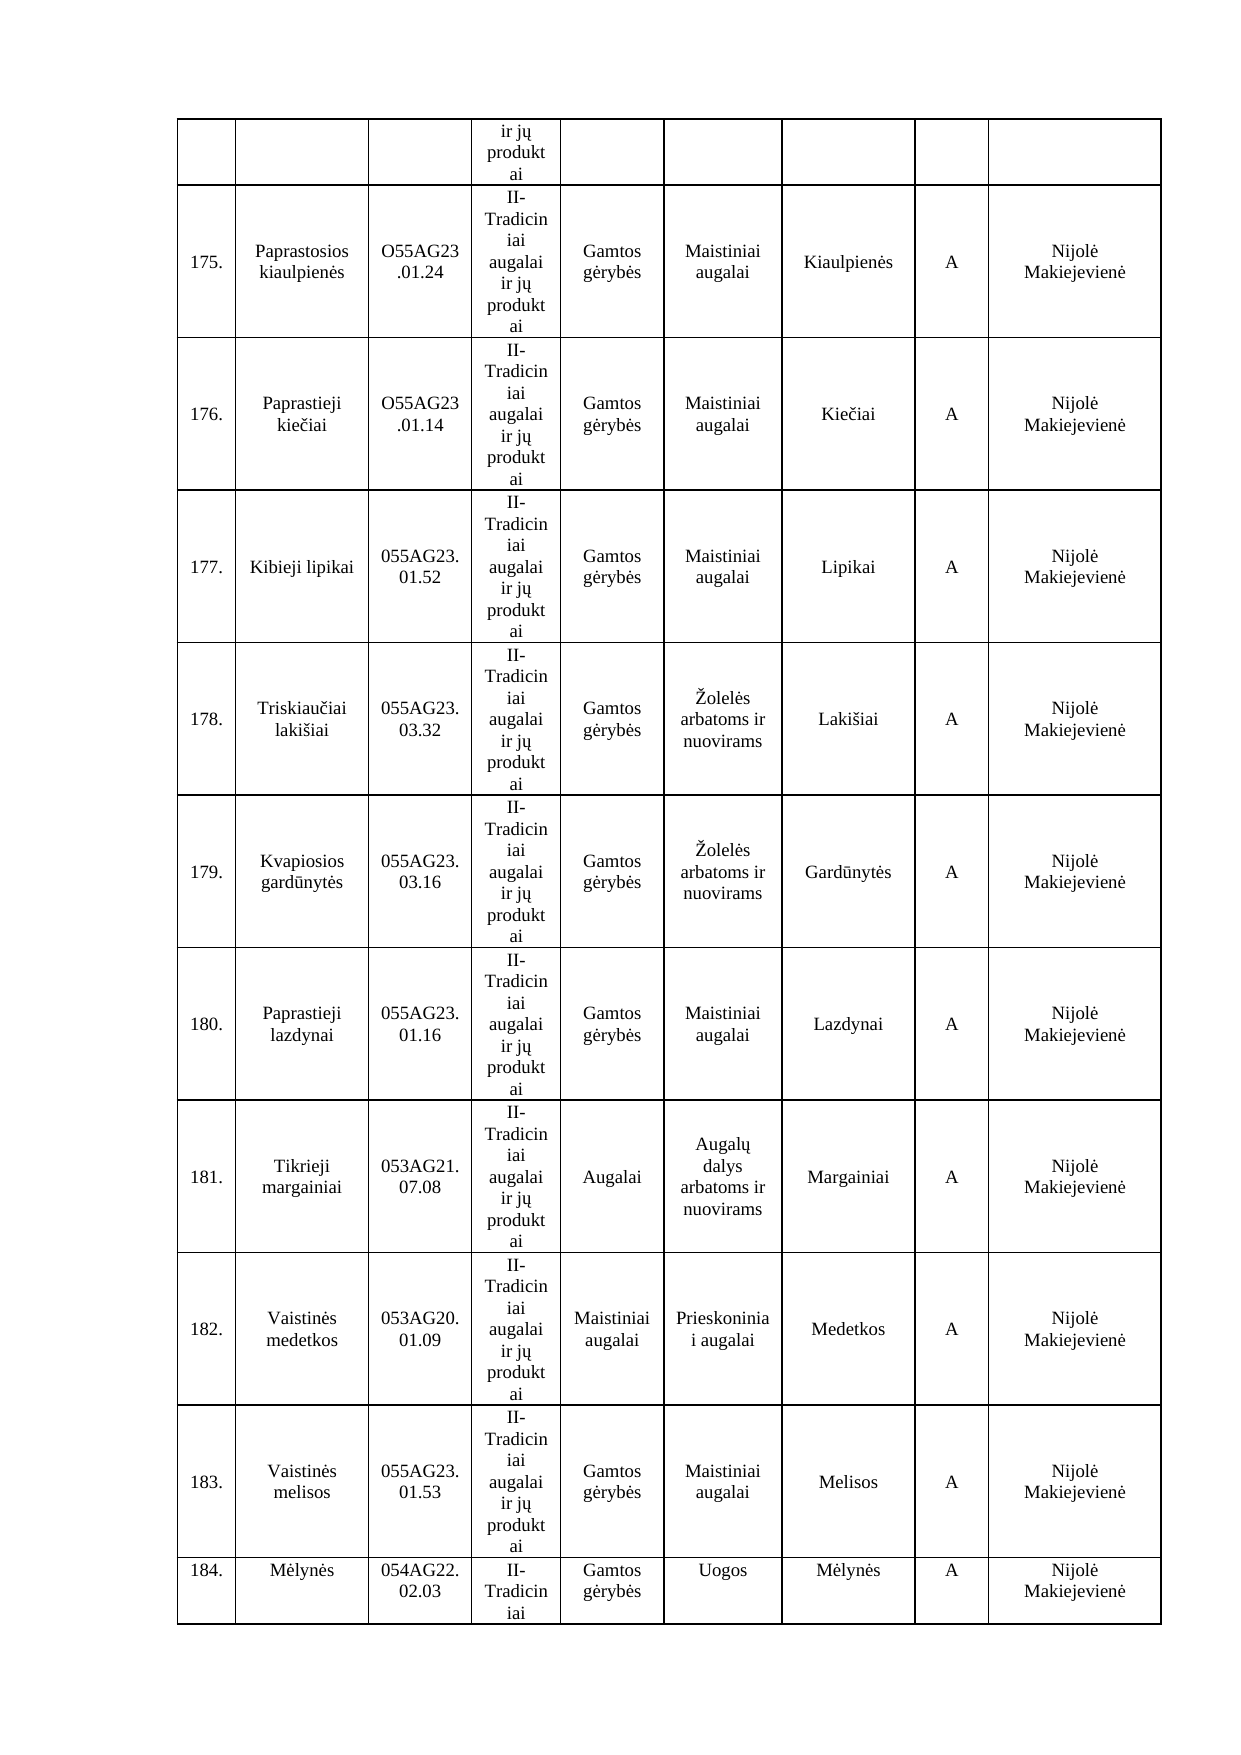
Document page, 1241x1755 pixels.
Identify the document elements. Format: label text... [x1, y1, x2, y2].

table_cell [561, 120, 663, 184]
table_cell A [916, 186, 988, 337]
table_cell Paprastieji kiečiai [236, 338, 368, 489]
table_cell Lipikai [783, 491, 914, 642]
table_cell ir jų produktai [472, 120, 560, 184]
table_cell Nijolė Makiejevienė [989, 1101, 1160, 1252]
table_cell 176. [178, 338, 235, 489]
table_cell 184. [178, 1558, 235, 1623]
table_cell Maistiniai augalai [561, 1253, 663, 1404]
table_cell 180. [178, 948, 235, 1099]
table_cell Nijolė Makiejevienė [989, 1558, 1160, 1623]
table_cell II-Tradiciniai augalai ir jų produktai [472, 643, 560, 794]
table_cell Gamtos gėrybės [561, 338, 663, 489]
table_cell 182. [178, 1253, 235, 1404]
table_cell II-Tradiciniai augalai ir jų produktai [472, 491, 560, 642]
table_cell 055AG23.01.53 [369, 1406, 471, 1557]
table_cell 183. [178, 1406, 235, 1557]
table_cell 179. [178, 796, 235, 947]
table_cell Prieskoniniai augalai [665, 1253, 781, 1404]
table_cell Gamtos gėrybės [561, 491, 663, 642]
table_cell Maistiniai augalai [665, 338, 781, 489]
table_cell [783, 120, 914, 184]
table_cell 055AG23.01.52 [369, 491, 471, 642]
table_cell II-Tradiciniai augalai ir jų produktai [472, 186, 560, 337]
table_cell Nijolė Makiejevienė [989, 948, 1160, 1099]
table_cell Nijolė Makiejevienė [989, 1406, 1160, 1557]
table_cell [236, 120, 368, 184]
table_cell Maistiniai augalai [665, 1406, 781, 1557]
table_cell Augalų dalys arbatoms ir nuovirams [665, 1101, 781, 1252]
table_cell [369, 120, 471, 184]
table_cell Maistiniai augalai [665, 948, 781, 1099]
table_cell O55AG23.01.14 [369, 338, 471, 489]
table_cell 055AG23.03.32 [369, 643, 471, 794]
table_cell Paprastieji lazdynai [236, 948, 368, 1099]
table_cell Nijolė Makiejevienė [989, 491, 1160, 642]
table_cell 175. [178, 186, 235, 337]
table_cell Augalai [561, 1101, 663, 1252]
table_cell Gardūnytės [783, 796, 914, 947]
table_cell II-Tradiciniai augalai ir jų produktai [472, 1406, 560, 1557]
table_cell A [916, 491, 988, 642]
table_cell Nijolė Makiejevienė [989, 643, 1160, 794]
table_cell Kiaulpienės [783, 186, 914, 337]
table_cell [665, 120, 781, 184]
table_cell [178, 120, 235, 184]
table_cell Vaistinės melisos [236, 1406, 368, 1557]
table_cell Gamtos gėrybės [561, 643, 663, 794]
table_cell 053AG20.01.09 [369, 1253, 471, 1404]
table_cell Gamtos gėrybės [561, 1558, 663, 1623]
table_cell Gamtos gėrybės [561, 796, 663, 947]
table_cell II-Tradiciniai [472, 1558, 560, 1623]
table_cell II-Tradiciniai augalai ir jų produktai [472, 1253, 560, 1404]
table_cell 178. [178, 643, 235, 794]
table_cell A [916, 1558, 988, 1623]
table_cell Žolelės arbatoms ir nuovirams [665, 643, 781, 794]
table_cell A [916, 1253, 988, 1404]
table_cell Nijolė Makiejevienė [989, 186, 1160, 337]
table_cell [916, 120, 988, 184]
table_cell Kibieji lipikai [236, 491, 368, 642]
table_cell II-Tradiciniai augalai ir jų produktai [472, 796, 560, 947]
table_cell Maistiniai augalai [665, 491, 781, 642]
table_cell Triskiaučiai lakišiai [236, 643, 368, 794]
table_cell Lakišiai [783, 643, 914, 794]
table_cell Lazdynai [783, 948, 914, 1099]
table_cell Mėlynės [236, 1558, 368, 1623]
table_cell Gamtos gėrybės [561, 1406, 663, 1557]
table_cell II-Tradiciniai augalai ir jų produktai [472, 338, 560, 489]
table_cell Kvapiosios gardūnytės [236, 796, 368, 947]
table_cell Medetkos [783, 1253, 914, 1404]
table_cell Tikrieji margainiai [236, 1101, 368, 1252]
table_cell 054AG22.02.03 [369, 1558, 471, 1623]
table_cell 053AG21.07.08 [369, 1101, 471, 1252]
table_cell Nijolė Makiejevienė [989, 796, 1160, 947]
table_cell II-Tradiciniai augalai ir jų produktai [472, 948, 560, 1099]
table_cell Paprastosios kiaulpienės [236, 186, 368, 337]
table_cell Kiečiai [783, 338, 914, 489]
table_cell 055AG23.03.16 [369, 796, 471, 947]
table_cell Margainiai [783, 1101, 914, 1252]
table_cell Gamtos gėrybės [561, 948, 663, 1099]
table_cell Nijolė Makiejevienė [989, 1253, 1160, 1404]
table_cell A [916, 1406, 988, 1557]
table_cell II-Tradiciniai augalai ir jų produktai [472, 1101, 560, 1252]
table_cell Uogos [665, 1558, 781, 1623]
table_cell Žolelės arbatoms ir nuovirams [665, 796, 781, 947]
table_cell 177. [178, 491, 235, 642]
table_cell Gamtos gėrybės [561, 186, 663, 337]
table_cell Melisos [783, 1406, 914, 1557]
table_cell O55AG23.01.24 [369, 186, 471, 337]
table_cell A [916, 796, 988, 947]
table_cell A [916, 338, 988, 489]
table_cell [989, 120, 1160, 184]
table_cell A [916, 948, 988, 1099]
table_cell 181. [178, 1101, 235, 1252]
table_cell A [916, 1101, 988, 1252]
table_cell 055AG23.01.16 [369, 948, 471, 1099]
table_cell Mėlynės [783, 1558, 914, 1623]
table_cell Nijolė Makiejevienė [989, 338, 1160, 489]
table_cell Vaistinės medetkos [236, 1253, 368, 1404]
table_cell Maistiniai augalai [665, 186, 781, 337]
table_cell A [916, 643, 988, 794]
